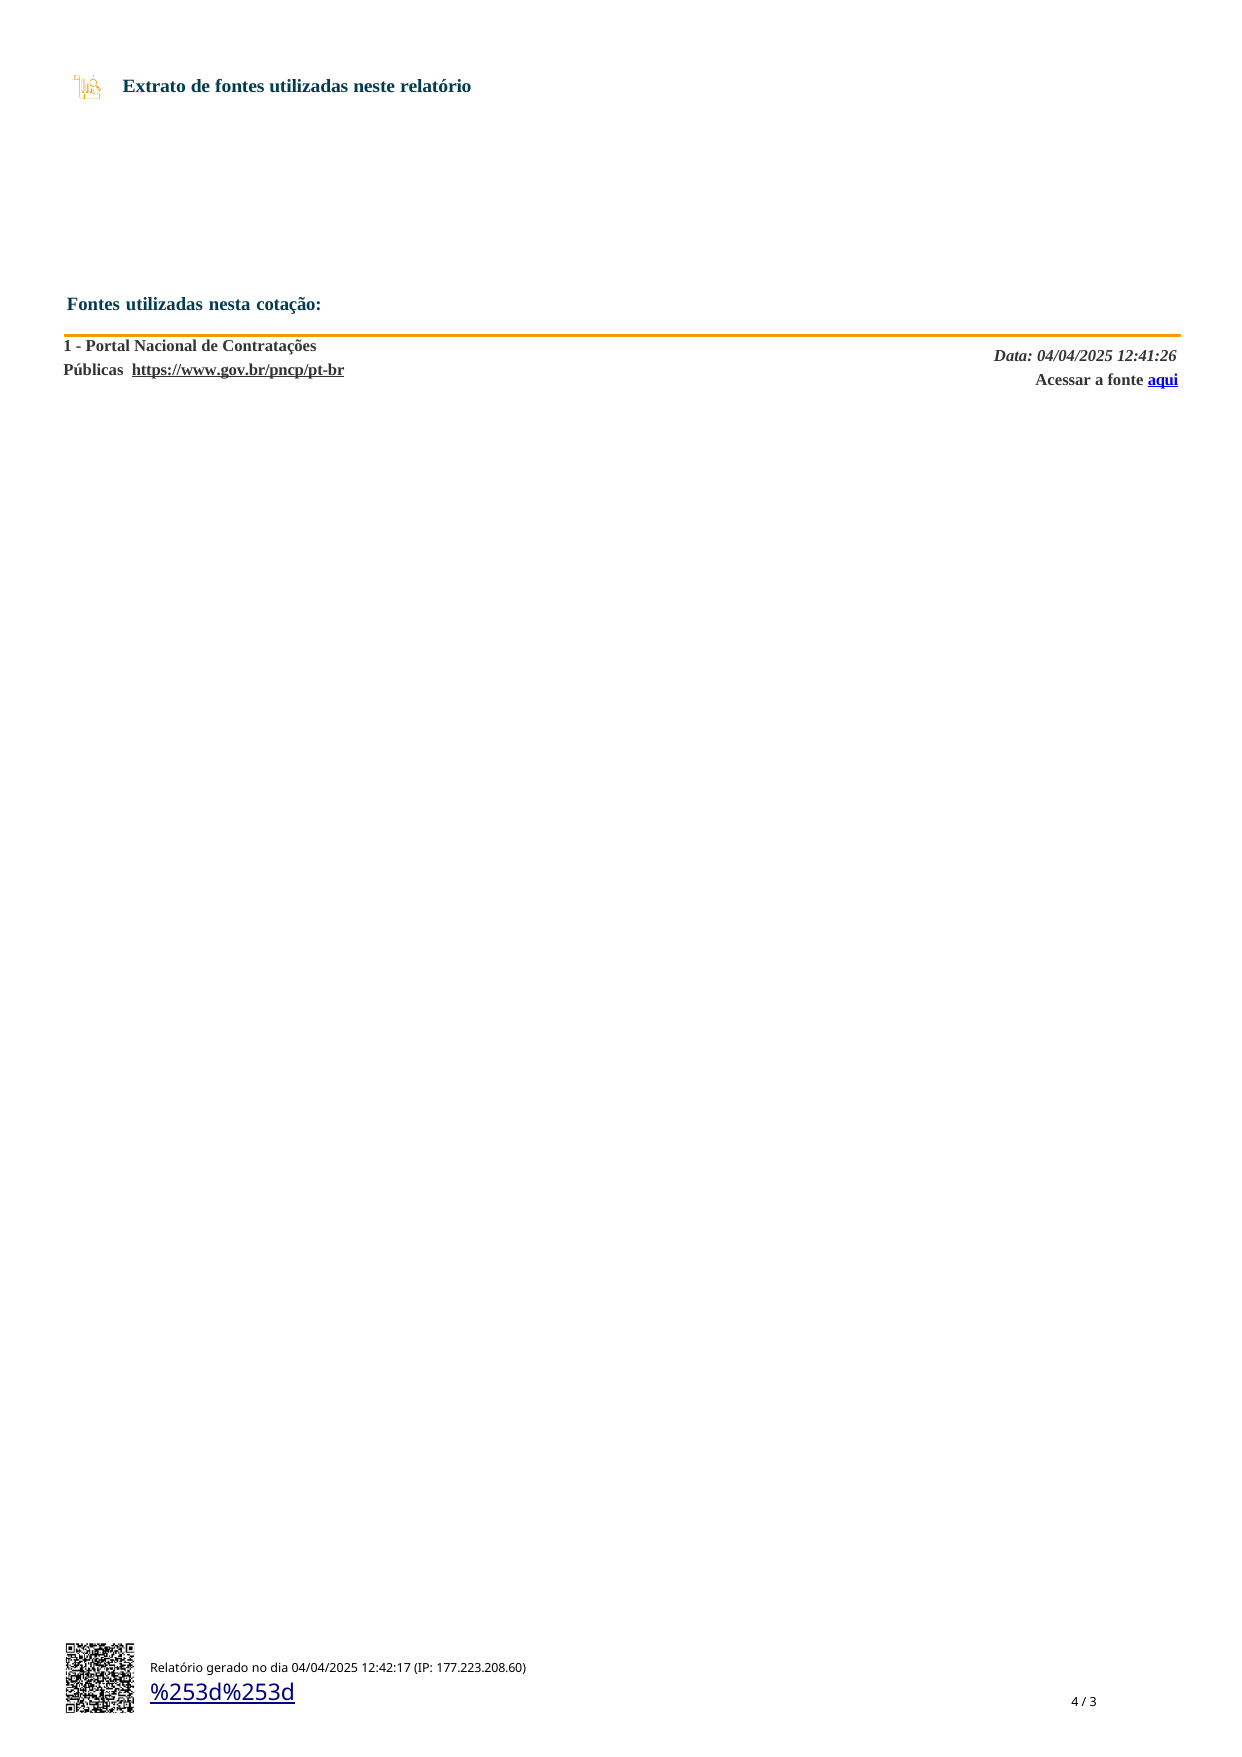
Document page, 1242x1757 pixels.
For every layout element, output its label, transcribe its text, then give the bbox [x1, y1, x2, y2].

text Data: 04/04/2025 12:41:26 [990, 346, 1178, 365]
text 1 - Portal Nacional de Contratações Públicas https://www.gov.br/pncp/pt-br [63, 336, 379, 379]
text ATENÇÃO - O Banco de Preços é uma solução tecnológica que atende aos parâmetros de pesquisa dispostos em Leis vigentes, Instruções Normativas, Acórdãos, Regulamentos, Decretos e Portarias. Sendo assim, por reunir diversas fontes governamentais, complementares e sites de domínio amplo, o sistema não é considerado uma fonte e, sim, um meio para que as pesquisas sejam realizadas de forma segura, ágil e eficaz. [81, 129, 1153, 220]
text Extrato de fontes utilizadas neste relatório [122, 75, 1183, 97]
text Acessar a fonte aqui [990, 369, 1178, 389]
text Fontes utilizadas nesta cotação: [67, 293, 1183, 314]
